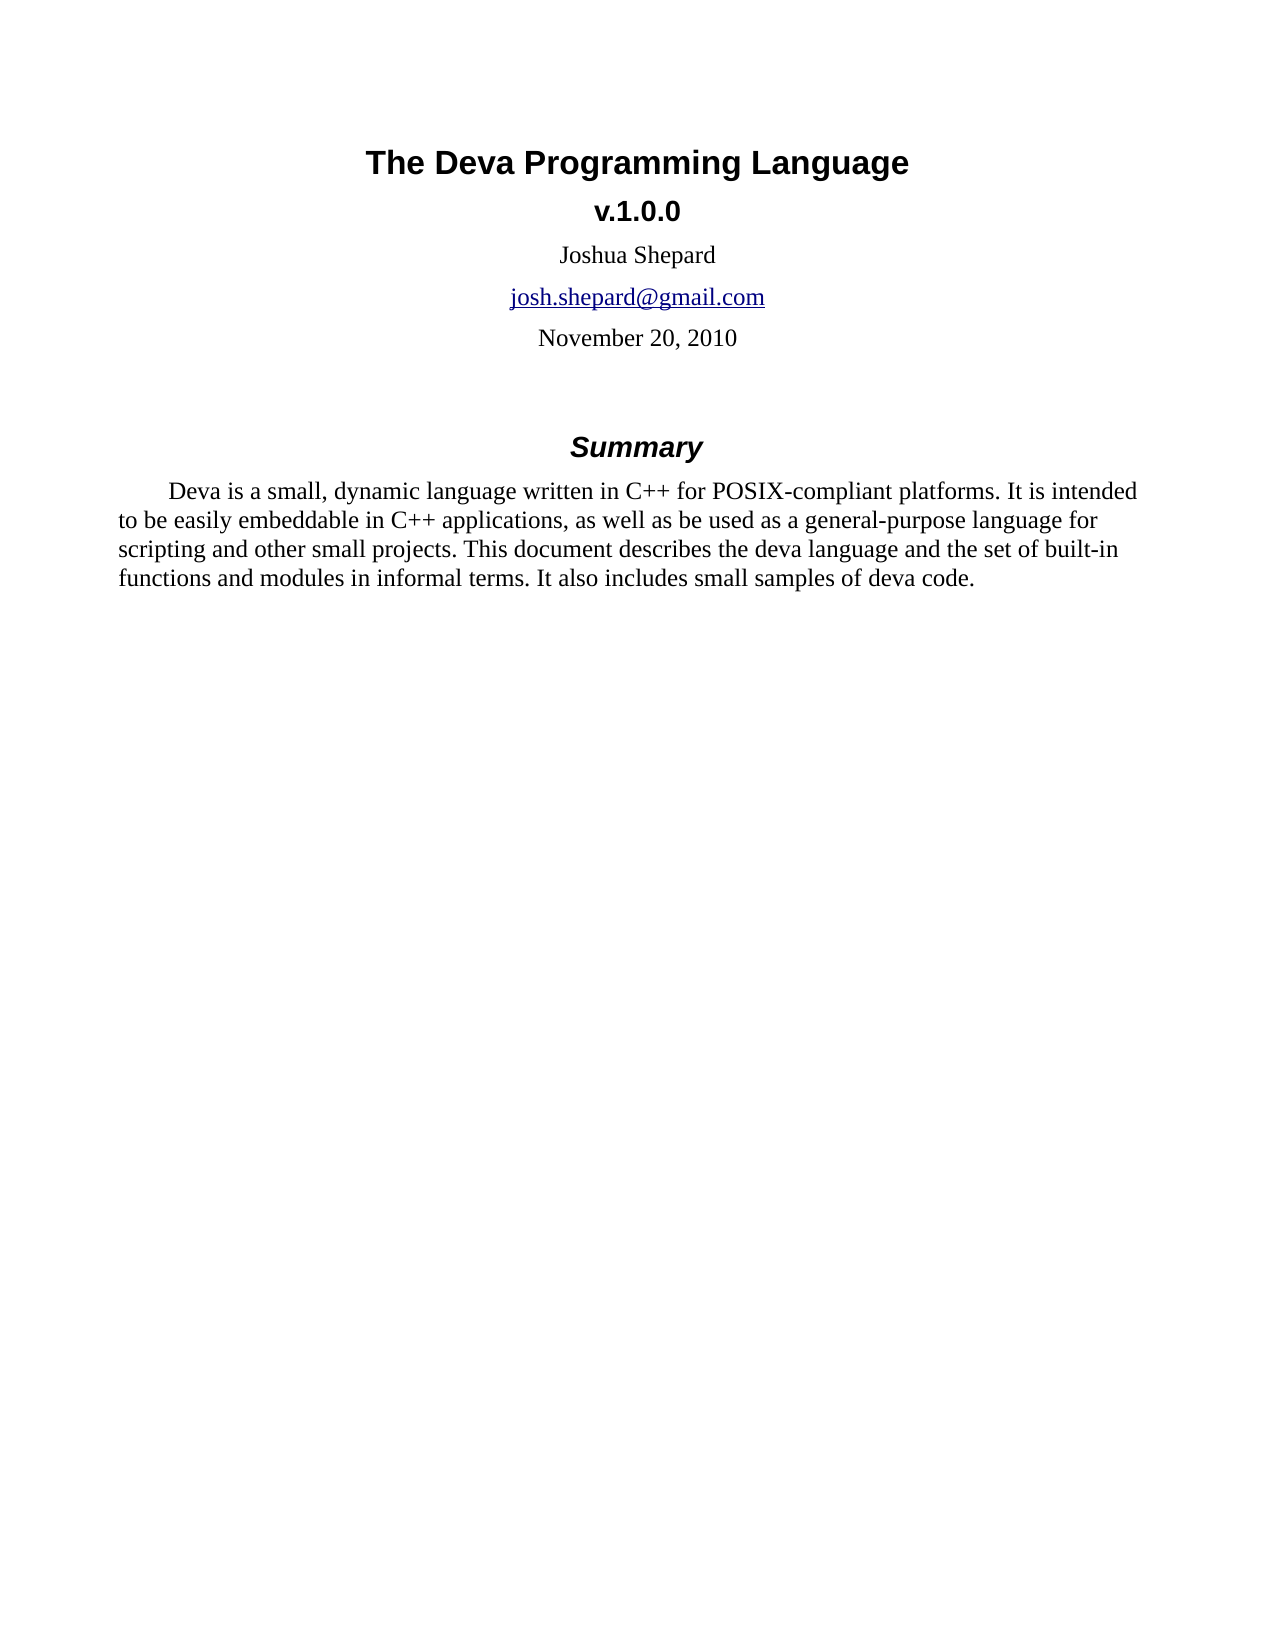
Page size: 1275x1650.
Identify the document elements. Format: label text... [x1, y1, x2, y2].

text Joshua Shepard [118, 240, 1157, 269]
subtitle The Deva Programming Language [118, 143, 1157, 182]
text November 20, 2010 [118, 323, 1157, 352]
text Deva is a small, dynamic language written in C++ for POSIX-compliant platforms. It is intended to be easily embeddable in C++ applications, as well as be used as a general-purpose language for scripting and other small projects. This document describes the deva language and the set of built-in functions and modules in informal terms. It also includes small samples of deva code. [118, 476, 1157, 591]
text josh.shepard@gmail.com [118, 282, 1157, 310]
subtitle Summary [118, 430, 1157, 464]
text v.1.0.0 [118, 194, 1157, 228]
